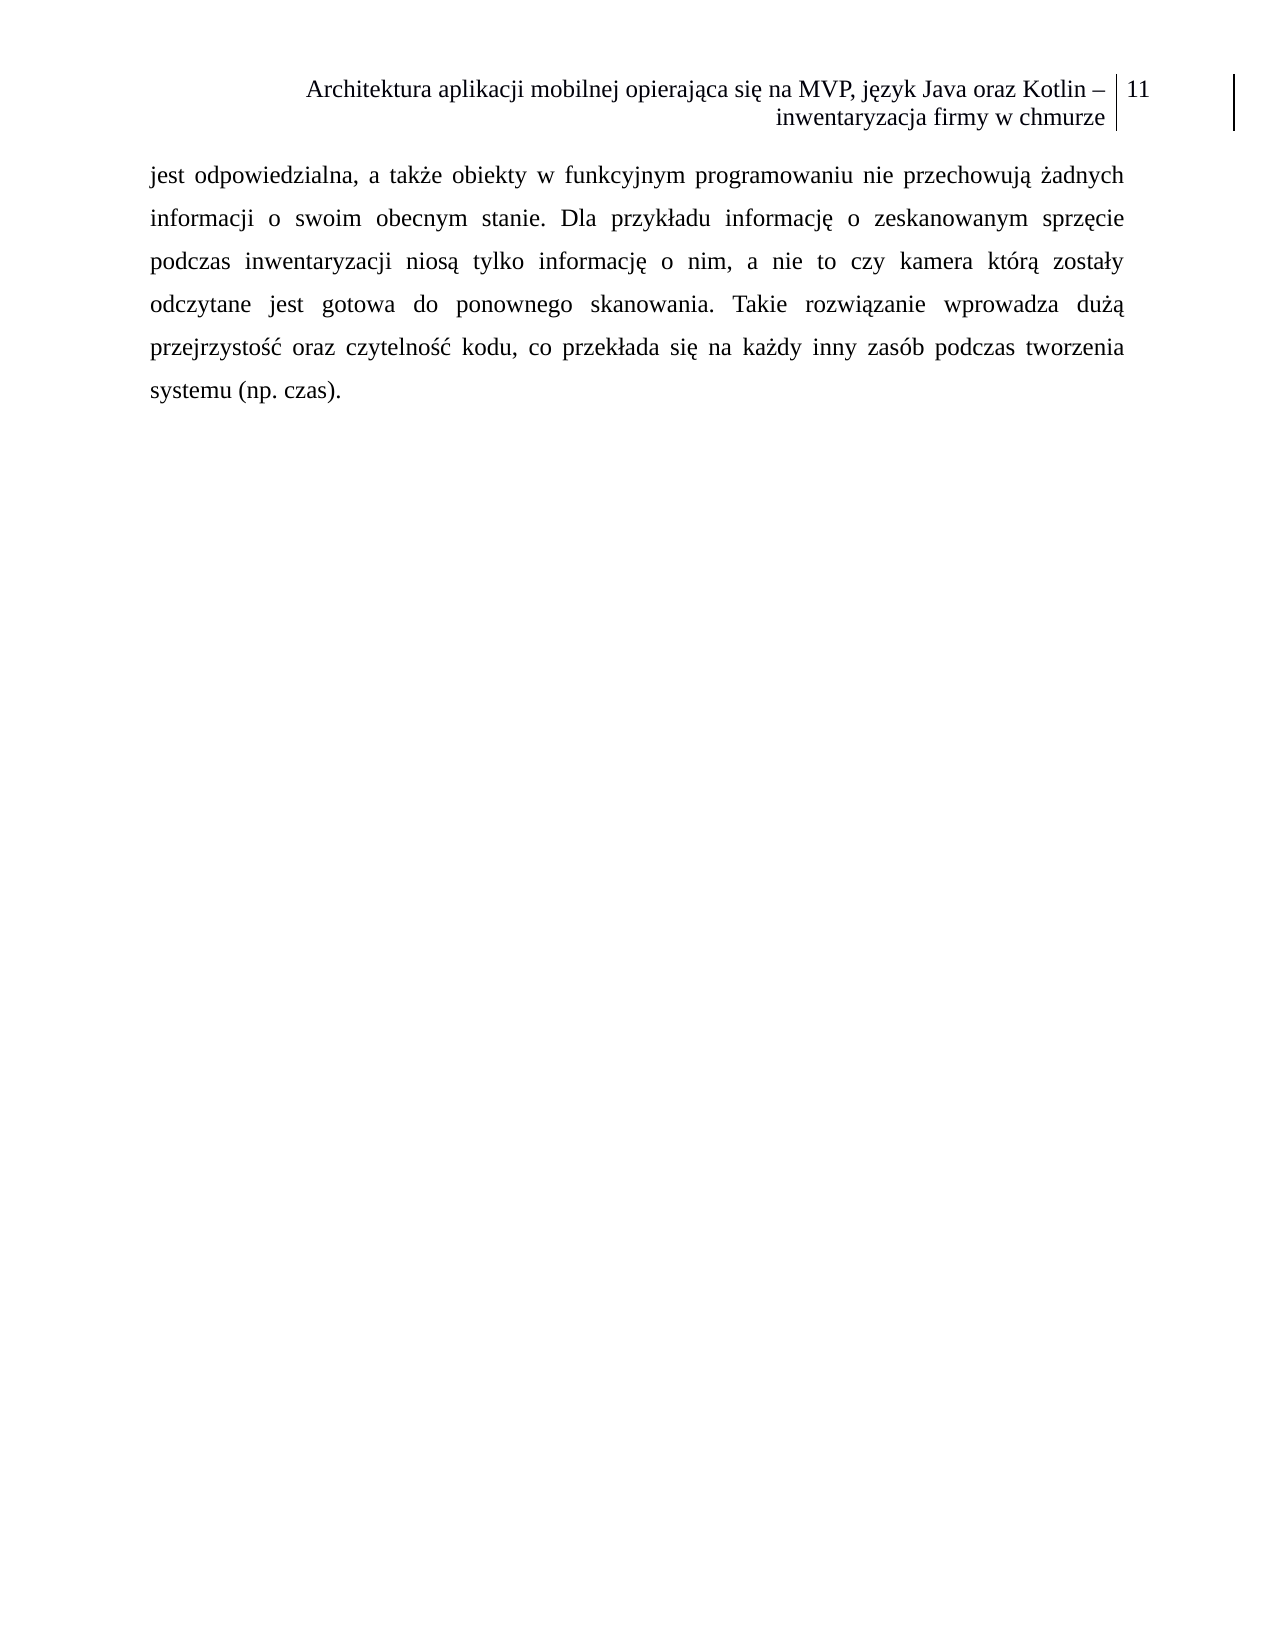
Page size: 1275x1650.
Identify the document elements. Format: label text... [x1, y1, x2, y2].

text jest odpowiedzialna, a także obiekty w funkcyjnym programowaniu nie przechowują żadnych informacji o swoim obecnym stanie. Dla przykładu informację o zeskanowanym sprzęcie podczas inwentaryzacji niosą tylko informację o nim, a nie to czy kamera którą zostały odczytane jest gotowa do ponownego skanowania. Takie rozwiązanie wprowadza dużą przejrzystość oraz czytelność kodu, co przekłada się na każdy inny zasób podczas tworzenia systemu (np. czas). [150, 160, 1125, 404]
